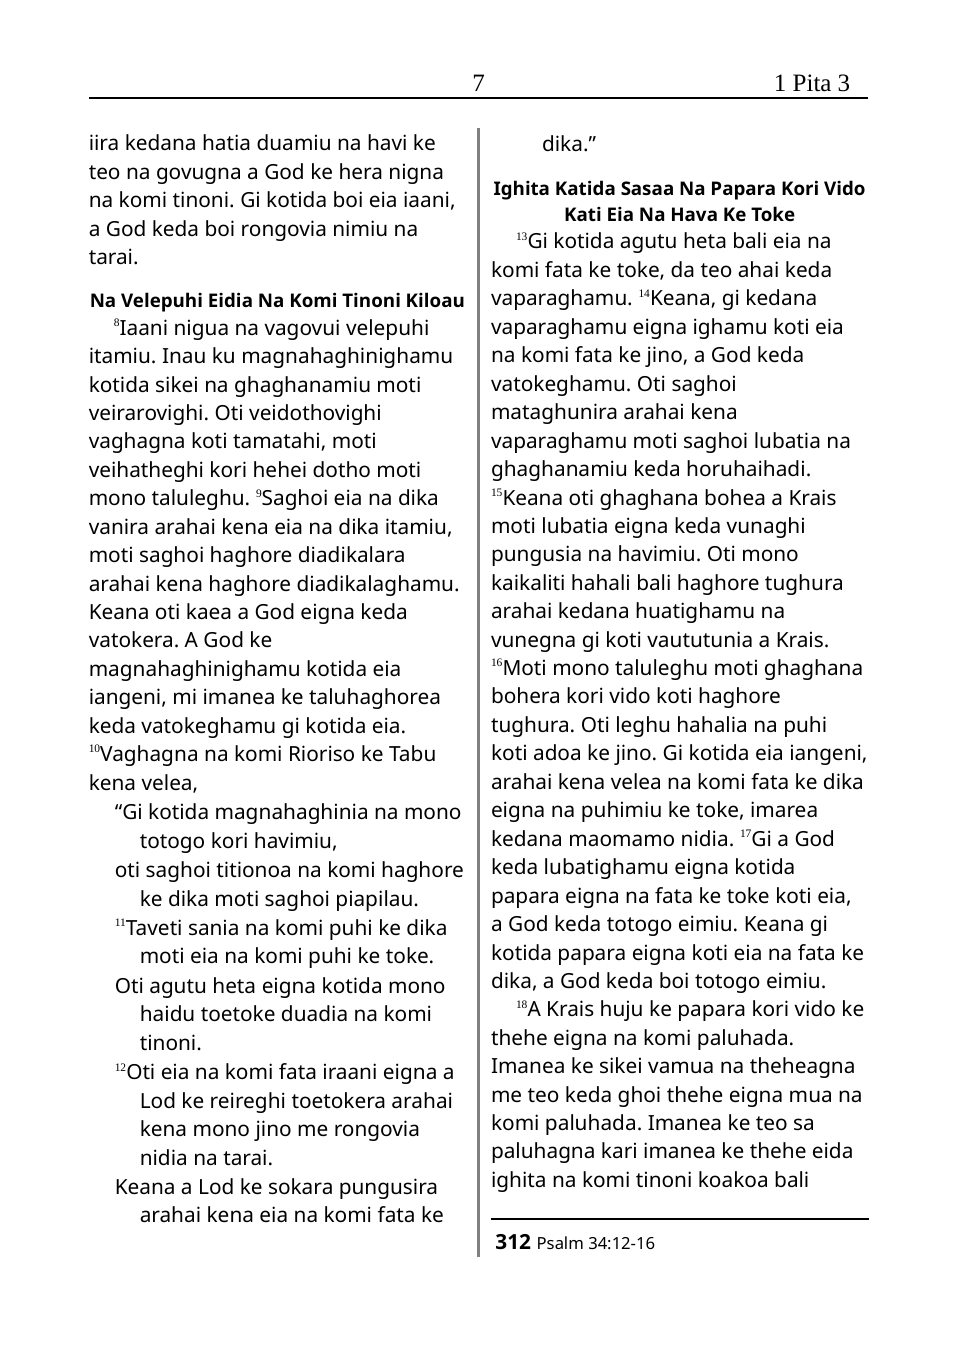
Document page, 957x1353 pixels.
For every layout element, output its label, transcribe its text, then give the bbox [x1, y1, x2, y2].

text Na Velepuhi Eidia Na Komi Tinoni Kiloau [88, 287, 466, 313]
text 12Oti eia na komi fata iraani eigna a Lod ke reireghi toetokera arahai kena mono jino me rongovia nidia na tarai. [115, 1056, 465, 1171]
text Ighita Katida Sasaa Na Papara Kori Vido Kati Eia Na Hava Ke Toke [491, 176, 868, 227]
text “Gi kotida magnahaghinia na mono totogo kori havimiu, [115, 797, 465, 854]
text 312 Psalm 34:12-16 [491, 1227, 868, 1256]
text 8Iaani nigua na vagovui velepuhi itamiu. Inau ku magnahaghinighamu kotida sikei na ghaghanamiu moti veirarovighi. Oti veidothovighi vaghagna koti tamatahi, moti veihatheghi kori hehei dotho moti mono taluleghu. 9Saghoi eia na dika vanira arahai kena eia na dika itamiu, moti saghoi haghore diadikalara arahai kena haghore diadikalaghamu. Keana oti kaea a God eigna keda vatokera. A God ke magnahaghinighamu kotida eia iangeni, mi imanea ke taluhaghorea keda vatokeghamu gi kotida eia. 10Vaghagna na komi Rioriso ke Tabu kena velea, [88, 313, 466, 796]
text 18A Krais huju ke papara kori vido ke thehe eigna na komi paluhada. Imanea ke sikei vamua na theheagna me teo keda ghoi thehe eigna mua na komi paluhada. Imanea ke teo sa paluhagna kari imanea ke thehe eida ighita na komi tinoni koakoa bali [491, 994, 868, 1193]
text iira kedana hatia duamiu na havi ke teo na govugna a God ke hera nigna na komi tinoni. Gi kotida boi eia iaani, a God keda boi rongovia nimiu na tarai. [88, 128, 466, 271]
text Keana a Lod ke sokara pungusira arahai kena eia na komi fata ke [115, 1171, 465, 1229]
text oti saghoi titionoa na komi haghore ke dika moti saghoi piapilau. [115, 854, 465, 912]
text dika.” [517, 130, 867, 158]
text Oti agutu heta eigna kotida mono haidu toetoke duadia na komi tinoni. [115, 970, 465, 1056]
text 13Gi kotida agutu heta bali eia na komi fata ke toke, da teo ahai keda vaparaghamu. 14Keana, gi kedana vaparaghamu eigna ighamu koti eia na komi fata ke jino, a God keda vatokeghamu. Oti saghoi mataghunira arahai kena vaparaghamu moti saghoi lubatia na ghaghanamiu keda horuhaihadi. 15Keana oti ghaghana bohea a Krais moti lubatia eigna keda vunaghi pungusia na havimiu. Oti mono kaikaliti hahali bali haghore tughura arahai kedana huatighamu na vunegna gi koti vaututunia a Krais. 16Moti mono taluleghu moti ghaghana bohera kori vido koti haghore tughura. Oti leghu hahalia na puhi koti adoa ke jino. Gi kotida eia iangeni, arahai kena velea na komi fata ke dika eigna na puhimiu ke toke, imarea kedana maomamo nidia. 17Gi a God keda lubatighamu eigna kotida papara eigna na fata ke toke koti eia, a God keda totogo eimiu. Keana gi kotida papara eigna koti eia na fata ke dika, a God keda boi totogo eimiu. [491, 227, 868, 994]
text 11Taveti sania na komi puhi ke dika moti eia na komi puhi ke toke. [115, 912, 465, 970]
